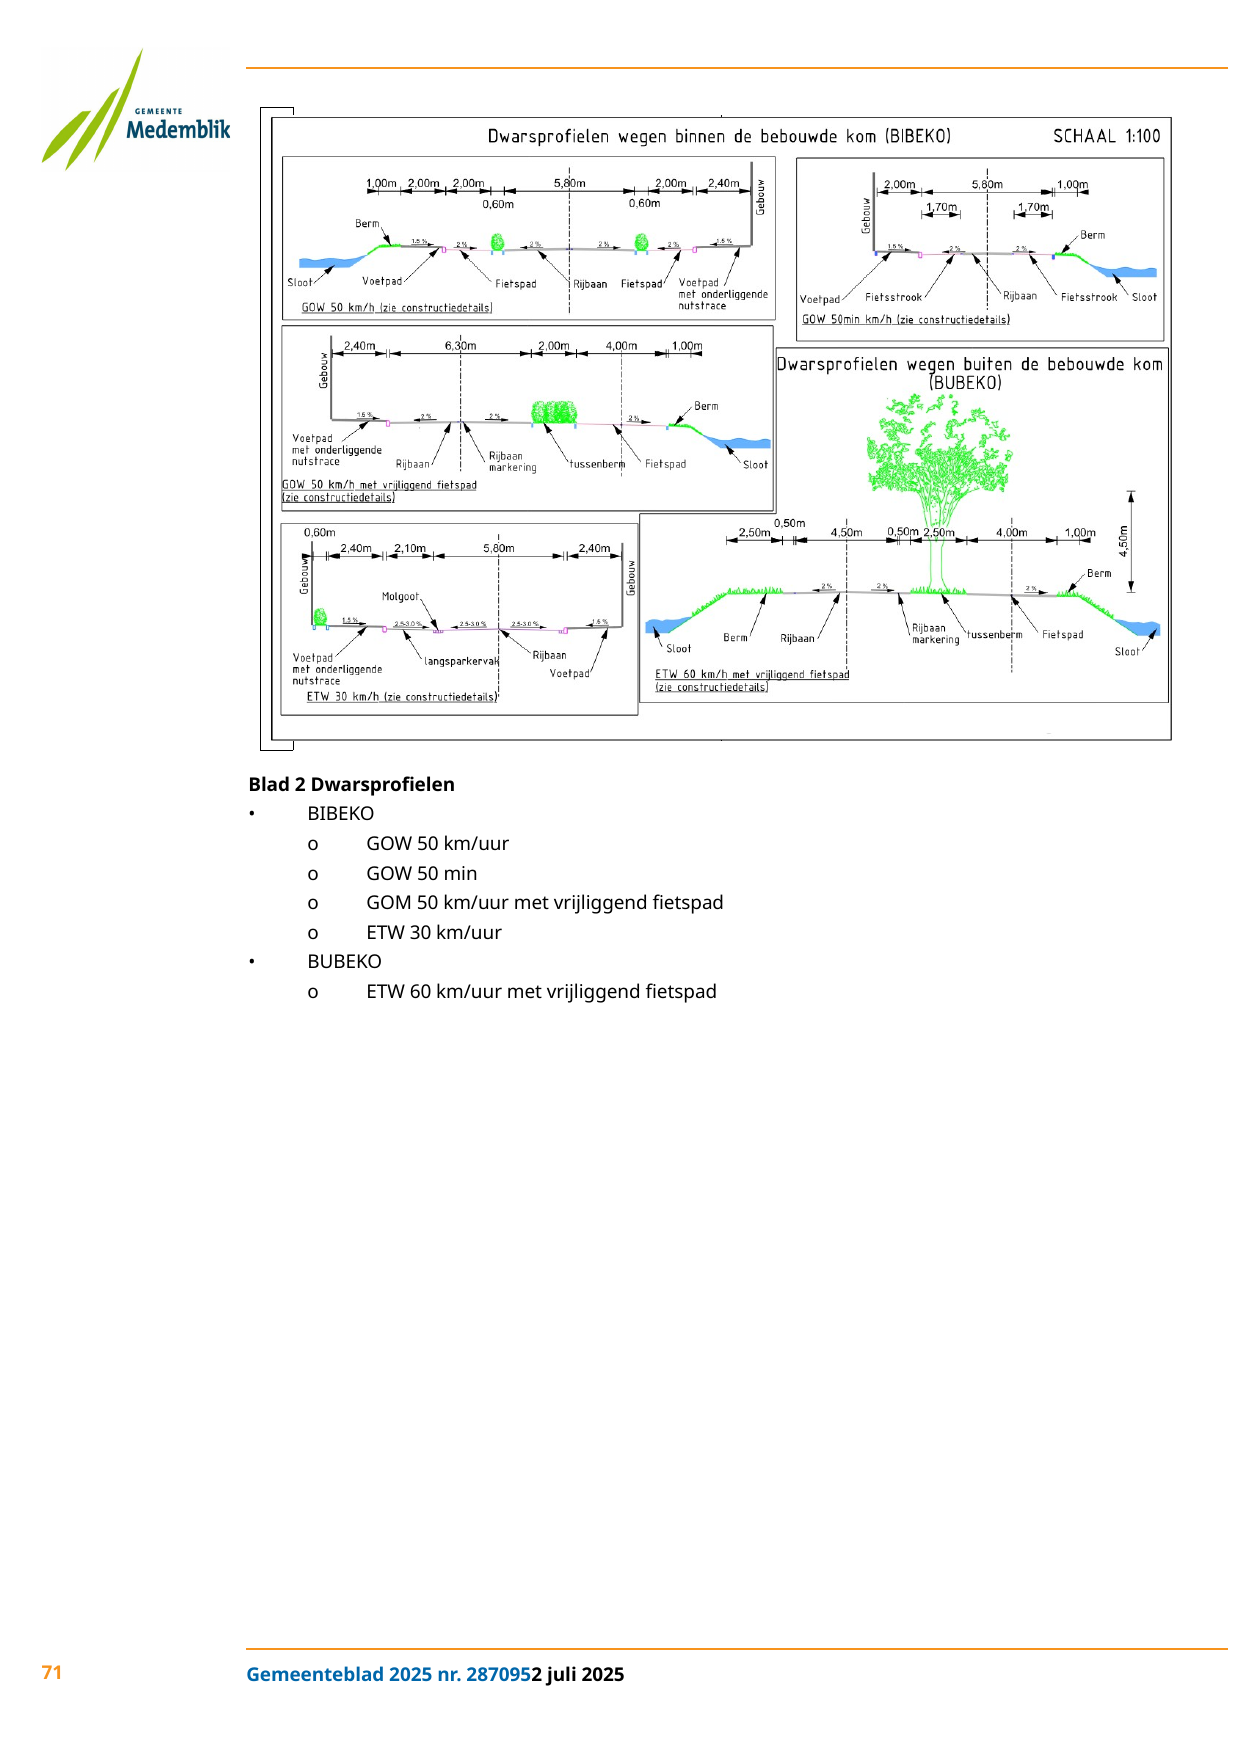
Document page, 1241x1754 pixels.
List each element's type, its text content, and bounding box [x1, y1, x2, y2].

picture [41, 47, 231, 172]
text Blad 2 Dwarsprofielen [248, 771, 1152, 797]
list BIBEKO [248, 801, 1152, 826]
list ETW 60 km/uur met vrijliggend fietspad [307, 978, 1152, 1004]
list BUBEKO [248, 948, 1152, 974]
picture [268, 115, 1173, 741]
list GOM 50 km/uur met vrijliggend fietspad [307, 889, 1152, 915]
list GOW 50 min [307, 860, 1152, 886]
list GOW 50 km/uur [307, 830, 1152, 856]
list ETW 30 km/uur [307, 919, 1152, 945]
